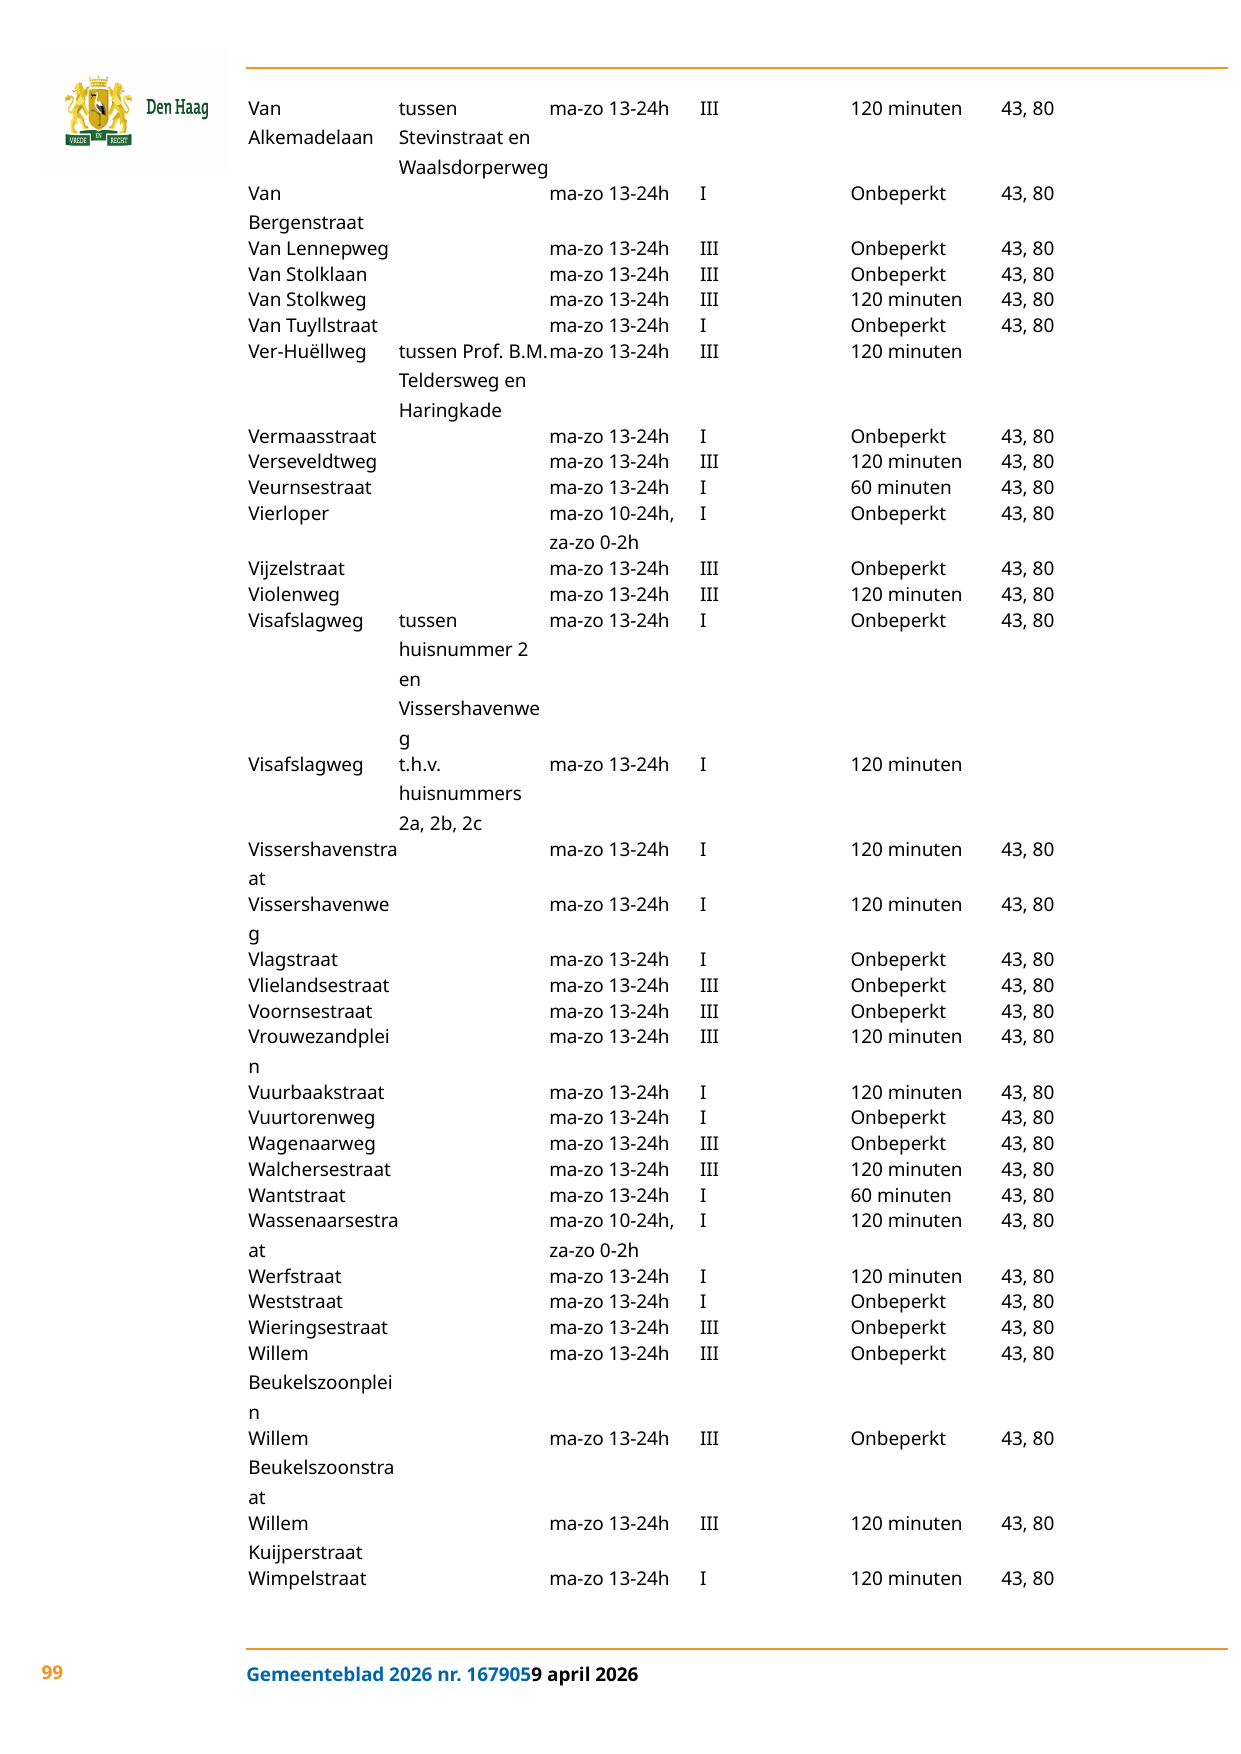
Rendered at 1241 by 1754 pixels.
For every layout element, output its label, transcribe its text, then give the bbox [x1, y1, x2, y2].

table_cell [399, 1425, 549, 1510]
table_cell I [700, 1105, 850, 1130]
table_cell Vrouwezandplein [248, 1024, 398, 1079]
table_cell [399, 235, 549, 261]
table_cell ma-zo 13-24h [549, 95, 700, 180]
table_cell 43, 80 [1001, 998, 1152, 1023]
table_cell Willem Kuijperstraat [248, 1510, 398, 1565]
table_cell [399, 581, 549, 607]
table_cell I [700, 836, 850, 891]
table_cell Vijzelstraat [248, 555, 398, 581]
table_cell ma-zo 13-24h [549, 946, 700, 972]
table_cell Van Stolkweg [248, 286, 398, 312]
table_cell Wantstraat [248, 1182, 398, 1207]
table_cell Onbeperkt [850, 500, 1001, 555]
table_cell III [700, 286, 850, 312]
table_cell 120 minuten [850, 286, 1001, 312]
table_cell ma-zo 13-24h [549, 286, 700, 312]
table_cell [399, 1263, 549, 1288]
table_cell 120 minuten [850, 1565, 1001, 1591]
table_cell III [700, 1510, 850, 1565]
table_cell Verseveldtweg [248, 449, 398, 474]
table_cell 43, 80 [1001, 1024, 1152, 1079]
table_cell [1001, 751, 1152, 836]
table_cell 120 minuten [850, 1156, 1001, 1182]
table_cell Vuurbaakstraat [248, 1079, 398, 1104]
table_cell [399, 1289, 549, 1314]
table_cell Vermaasstraat [248, 423, 398, 448]
table_cell [399, 286, 549, 312]
table_cell Van Bergenstraat [248, 180, 398, 235]
table_cell [399, 1079, 549, 1104]
table_cell 120 minuten [850, 338, 1001, 423]
table_cell ma-zo 13-24h [549, 1263, 700, 1288]
table_cell ma-zo 13-24h [549, 338, 700, 423]
table_cell ma-zo 13-24h [549, 998, 700, 1023]
table_cell Wimpelstraat [248, 1565, 398, 1591]
table_cell 43, 80 [1001, 1182, 1152, 1207]
table_cell 43, 80 [1001, 836, 1152, 891]
table_cell 43, 80 [1001, 312, 1152, 338]
table_cell tussen Prof. B.M. Teldersweg en Haringkade [399, 338, 549, 423]
table_cell Vlielandsestraat [248, 972, 398, 998]
table_cell [399, 474, 549, 500]
table_cell 43, 80 [1001, 1565, 1152, 1591]
table_cell I [700, 1182, 850, 1207]
table_cell Van Stolklaan [248, 261, 398, 286]
table_cell I [700, 312, 850, 338]
table_cell Veurnsestraat [248, 474, 398, 500]
table_cell Walchersestraat [248, 1156, 398, 1182]
table_cell 60 minuten [850, 474, 1001, 500]
table_cell [1001, 338, 1152, 423]
table_cell [399, 946, 549, 972]
table_cell 43, 80 [1001, 449, 1152, 474]
table_cell I [700, 1289, 850, 1314]
table_cell I [700, 423, 850, 448]
table_cell tussen Stevinstraat en Waalsdorperweg [399, 95, 549, 180]
table_cell [399, 555, 549, 581]
table_cell 43, 80 [1001, 1510, 1152, 1565]
table_cell ma-zo 13-24h [549, 1105, 700, 1130]
table_cell ma-zo 13-24h [549, 1340, 700, 1425]
table_cell Onbeperkt [850, 607, 1001, 751]
table_cell III [700, 1156, 850, 1182]
table_cell [399, 1105, 549, 1130]
table_cell I [700, 751, 850, 836]
table_cell III [700, 555, 850, 581]
table_cell 43, 80 [1001, 423, 1152, 448]
table_cell III [700, 1130, 850, 1156]
table_cell [399, 180, 549, 235]
table_cell 60 minuten [850, 1182, 1001, 1207]
table_cell Onbeperkt [850, 555, 1001, 581]
table_cell ma-zo 13-24h [549, 1130, 700, 1156]
table_cell 43, 80 [1001, 1314, 1152, 1340]
table_cell [399, 972, 549, 998]
table_cell [399, 261, 549, 286]
table_cell I [700, 891, 850, 946]
table_cell 43, 80 [1001, 286, 1152, 312]
table_cell 43, 80 [1001, 581, 1152, 607]
table_cell I [700, 474, 850, 500]
table_cell ma-zo 10-24h, za-zo 0-2h [549, 1208, 700, 1263]
table_cell 120 minuten [850, 1079, 1001, 1104]
table_cell ma-zo 13-24h [549, 1024, 700, 1079]
table_cell 43, 80 [1001, 1105, 1152, 1130]
table_cell 43, 80 [1001, 1263, 1152, 1288]
table_cell [399, 1510, 549, 1565]
table_cell 43, 80 [1001, 1208, 1152, 1263]
table_cell Visafslagweg [248, 607, 398, 751]
table_cell ma-zo 13-24h [549, 891, 700, 946]
table_cell Onbeperkt [850, 235, 1001, 261]
table_cell 43, 80 [1001, 946, 1152, 972]
table_cell 43, 80 [1001, 261, 1152, 286]
table_cell Wieringsestraat [248, 1314, 398, 1340]
table_cell Onbeperkt [850, 1425, 1001, 1510]
table_cell 43, 80 [1001, 1425, 1152, 1510]
table_cell Violenweg [248, 581, 398, 607]
table_cell Onbeperkt [850, 972, 1001, 998]
table_cell ma-zo 13-24h [549, 1314, 700, 1340]
table_cell tussen huisnummer 2 en Vissershavenweg [399, 607, 549, 751]
table_cell 43, 80 [1001, 607, 1152, 751]
table_cell III [700, 1340, 850, 1425]
table_cell ma-zo 13-24h [549, 972, 700, 998]
table_cell 120 minuten [850, 751, 1001, 836]
table_cell Onbeperkt [850, 423, 1001, 448]
table_cell 43, 80 [1001, 235, 1152, 261]
table_cell 43, 80 [1001, 1156, 1152, 1182]
table_cell Wagenaarweg [248, 1130, 398, 1156]
table_cell I [700, 180, 850, 235]
table_cell 120 minuten [850, 449, 1001, 474]
table_cell 43, 80 [1001, 474, 1152, 500]
table_cell ma-zo 13-24h [549, 1425, 700, 1510]
table_cell I [700, 1565, 850, 1591]
table_cell Onbeperkt [850, 1314, 1001, 1340]
table_cell III [700, 95, 850, 180]
table_cell I [700, 500, 850, 555]
table_cell Vuurtorenweg [248, 1105, 398, 1130]
table_cell ma-zo 13-24h [549, 180, 700, 235]
table_cell ma-zo 13-24h [549, 1289, 700, 1314]
table_cell Werfstraat [248, 1263, 398, 1288]
table_cell III [700, 1024, 850, 1079]
table_cell [399, 998, 549, 1023]
table_cell III [700, 235, 850, 261]
table_cell III [700, 1425, 850, 1510]
table_cell III [700, 998, 850, 1023]
table_cell ma-zo 13-24h [549, 449, 700, 474]
table_cell ma-zo 13-24h [549, 1182, 700, 1207]
table_cell Van Tuyllstraat [248, 312, 398, 338]
table_cell ma-zo 10-24h, za-zo 0-2h [549, 500, 700, 555]
table_cell 120 minuten [850, 1208, 1001, 1263]
table_cell Onbeperkt [850, 1340, 1001, 1425]
table_cell t.h.v. huisnummers 2a, 2b, 2c [399, 751, 549, 836]
table_cell Onbeperkt [850, 998, 1001, 1023]
table_cell Visafslagweg [248, 751, 398, 836]
table_cell Vissershavenstraat [248, 836, 398, 891]
table_cell III [700, 1314, 850, 1340]
table_cell I [700, 1263, 850, 1288]
table_cell Willem Beukelszoonplein [248, 1340, 398, 1425]
table_cell [399, 1565, 549, 1591]
table_cell Onbeperkt [850, 1130, 1001, 1156]
table_cell Ver-Huëllweg [248, 338, 398, 423]
table_cell 120 minuten [850, 1510, 1001, 1565]
table_cell ma-zo 13-24h [549, 836, 700, 891]
table_cell I [700, 946, 850, 972]
table_cell Van Alkemadelaan [248, 95, 398, 180]
table_cell 120 minuten [850, 891, 1001, 946]
table_cell Weststraat [248, 1289, 398, 1314]
table_cell ma-zo 13-24h [549, 751, 700, 836]
table_cell III [700, 449, 850, 474]
table_cell Vierloper [248, 500, 398, 555]
table_cell 120 minuten [850, 581, 1001, 607]
table_cell [399, 1130, 549, 1156]
table_cell ma-zo 13-24h [549, 1156, 700, 1182]
table_cell Vlagstraat [248, 946, 398, 972]
table_cell [399, 1156, 549, 1182]
table_cell [399, 1024, 549, 1079]
table_cell ma-zo 13-24h [549, 555, 700, 581]
table_cell Voornsestraat [248, 998, 398, 1023]
table_cell I [700, 1079, 850, 1104]
table_cell ma-zo 13-24h [549, 1565, 700, 1591]
table_cell 43, 80 [1001, 972, 1152, 998]
picture [41, 47, 231, 172]
table_cell 43, 80 [1001, 180, 1152, 235]
table_cell Onbeperkt [850, 312, 1001, 338]
table_cell Vissershavenweg [248, 891, 398, 946]
table_cell [399, 1208, 549, 1263]
table_cell 120 minuten [850, 95, 1001, 180]
table_cell Onbeperkt [850, 946, 1001, 972]
table_cell [399, 500, 549, 555]
table_cell I [700, 1208, 850, 1263]
table_cell 120 minuten [850, 1024, 1001, 1079]
table_cell [399, 449, 549, 474]
table_cell ma-zo 13-24h [549, 235, 700, 261]
table_cell [399, 891, 549, 946]
table_cell 120 minuten [850, 836, 1001, 891]
table_cell [399, 423, 549, 448]
table_cell Van Lennepweg [248, 235, 398, 261]
table_cell III [700, 581, 850, 607]
table_cell 43, 80 [1001, 1130, 1152, 1156]
table_cell Onbeperkt [850, 1105, 1001, 1130]
table_cell 43, 80 [1001, 1079, 1152, 1104]
table_cell I [700, 607, 850, 751]
table_cell ma-zo 13-24h [549, 312, 700, 338]
table_cell Wassenaarsestraat [248, 1208, 398, 1263]
table_cell ma-zo 13-24h [549, 1079, 700, 1104]
table_cell Onbeperkt [850, 1289, 1001, 1314]
table_cell [399, 1340, 549, 1425]
table_cell ma-zo 13-24h [549, 581, 700, 607]
table_cell 43, 80 [1001, 555, 1152, 581]
table_cell 43, 80 [1001, 1289, 1152, 1314]
table_cell 43, 80 [1001, 891, 1152, 946]
table_cell Onbeperkt [850, 261, 1001, 286]
table_cell [399, 1314, 549, 1340]
table_cell 43, 80 [1001, 1340, 1152, 1425]
table_cell ma-zo 13-24h [549, 607, 700, 751]
table_cell [399, 836, 549, 891]
table_cell III [700, 261, 850, 286]
table_cell 120 minuten [850, 1263, 1001, 1288]
table_cell Onbeperkt [850, 180, 1001, 235]
table_cell 43, 80 [1001, 95, 1152, 180]
table_cell ma-zo 13-24h [549, 474, 700, 500]
table_cell ma-zo 13-24h [549, 1510, 700, 1565]
table_cell [399, 1182, 549, 1207]
table_cell ma-zo 13-24h [549, 261, 700, 286]
table_cell Willem Beukelszoonstraat [248, 1425, 398, 1510]
table_cell 43, 80 [1001, 500, 1152, 555]
table_cell III [700, 972, 850, 998]
table_cell ma-zo 13-24h [549, 423, 700, 448]
table_cell [399, 312, 549, 338]
table_cell III [700, 338, 850, 423]
